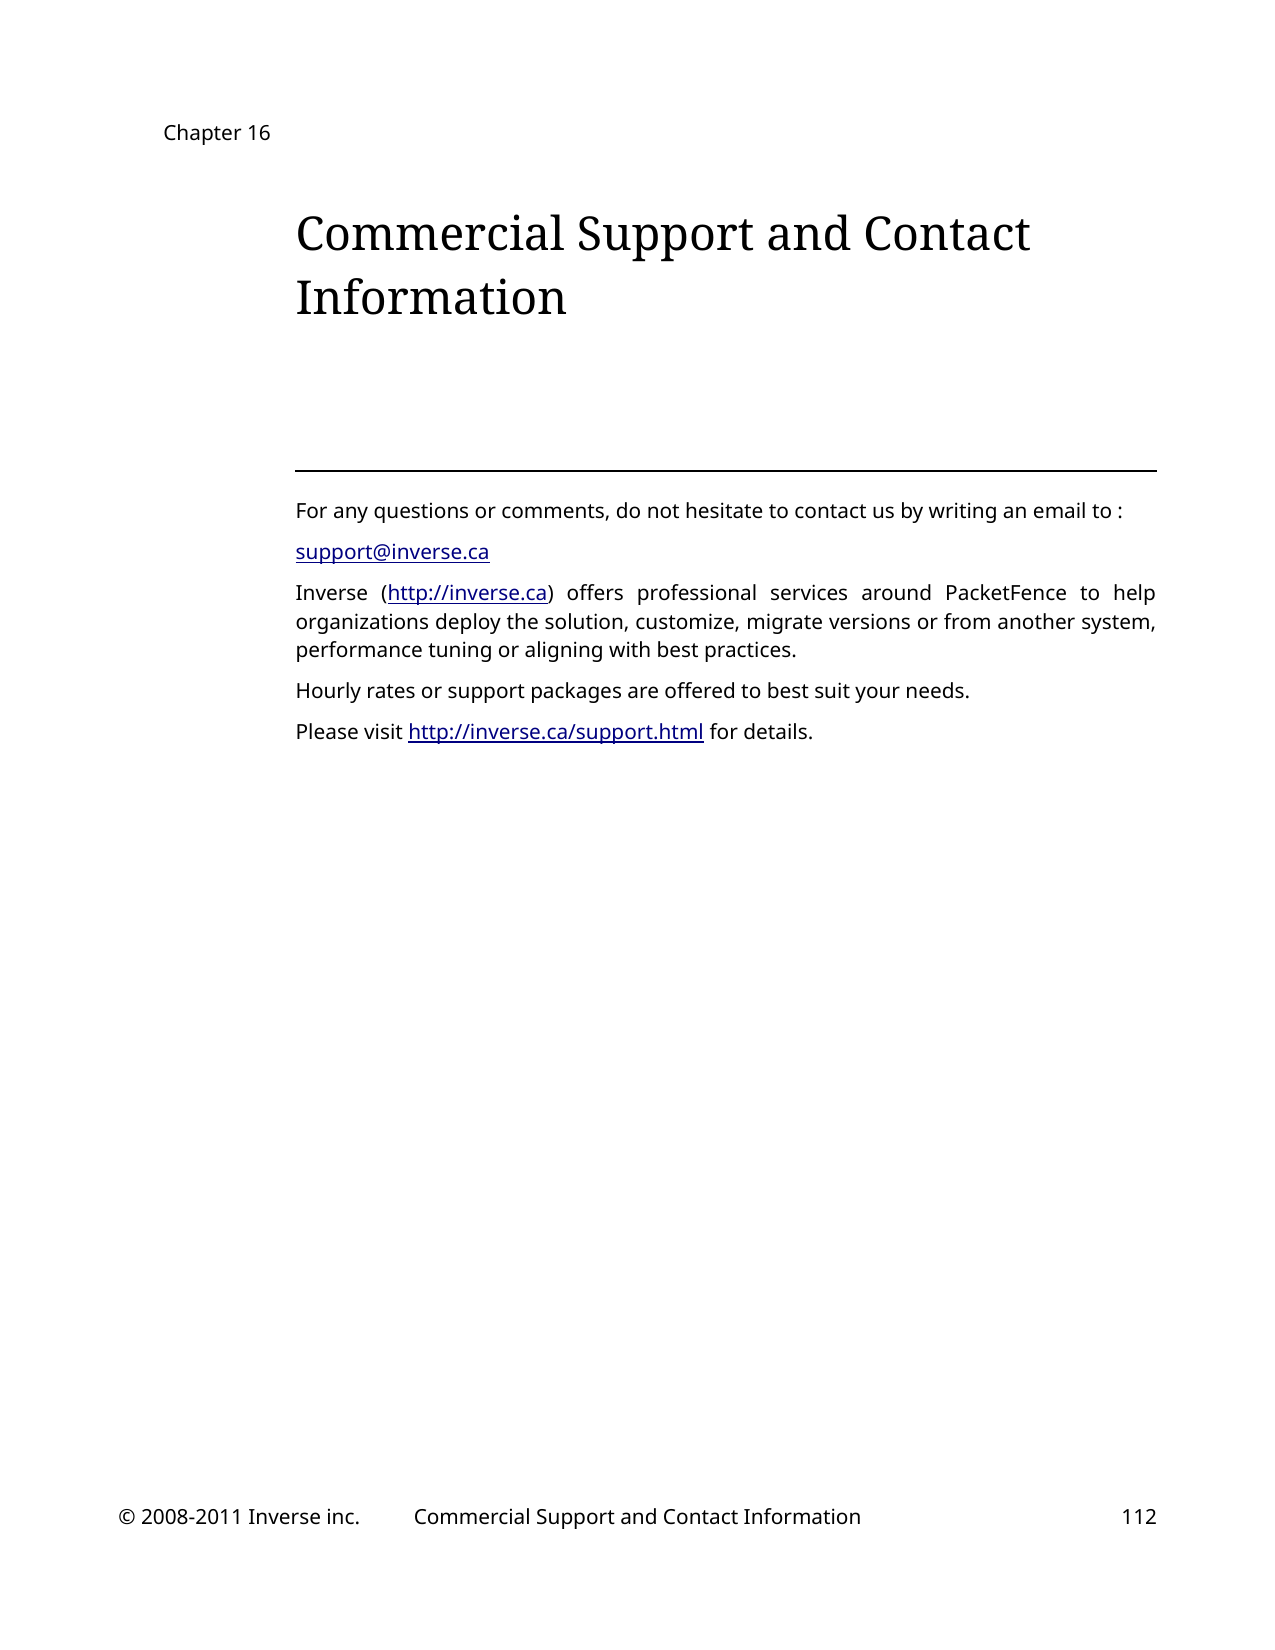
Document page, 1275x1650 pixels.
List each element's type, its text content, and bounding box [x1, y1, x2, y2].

subtitle Commercial Support and Contact Information [295, 201, 1157, 470]
text For any questions or comments, do not hesitate to contact us by writing an email to : [295, 497, 1157, 525]
text Please visit http://inverse.ca/support.html for details. [295, 717, 1157, 746]
text support@inverse.ca [295, 537, 1157, 566]
text Hourly rates or support packages are offered to best suit your needs. [295, 676, 1157, 705]
text Inverse (http://inverse.ca) offers professional services around PacketFence to help organizations deploy the solution, customize, migrate versions or from another system, performance tuning or aligning with best practices. [295, 578, 1157, 664]
